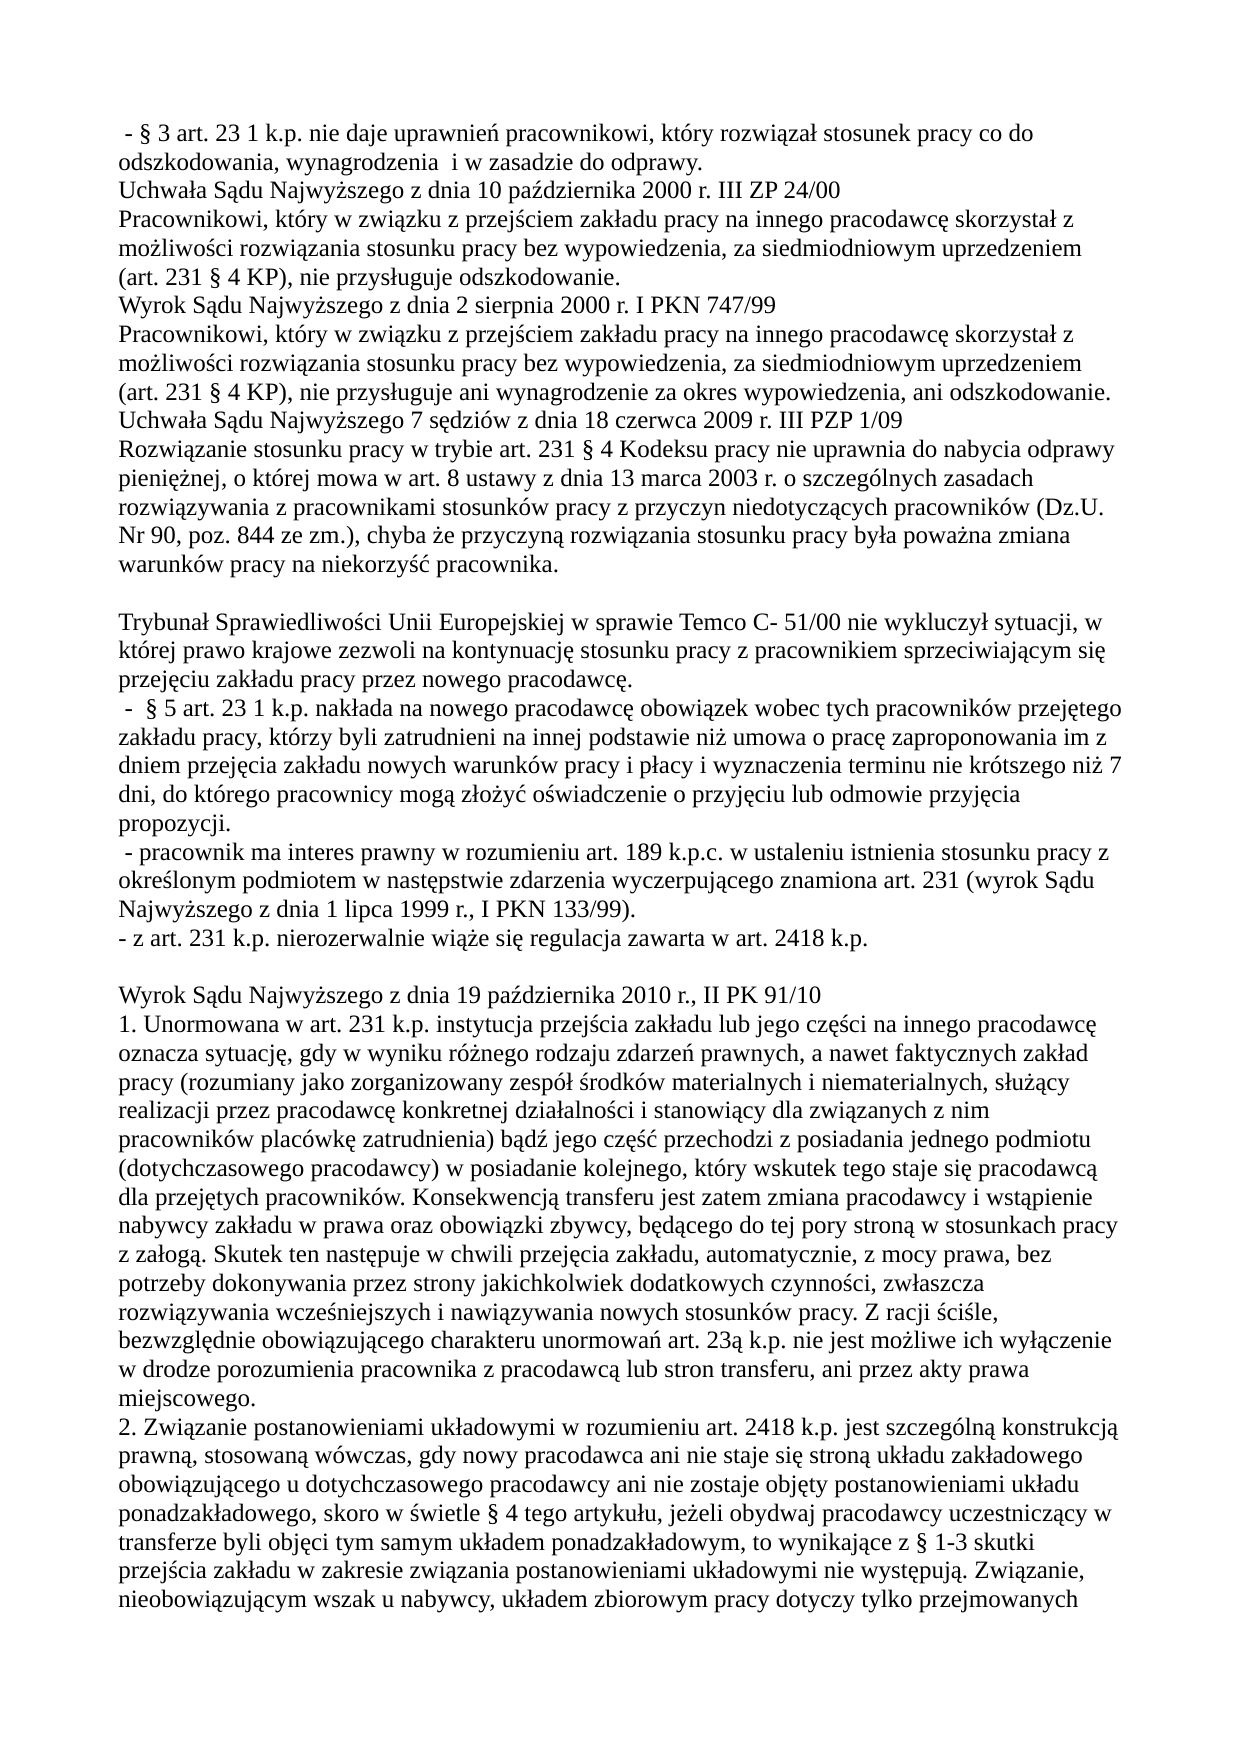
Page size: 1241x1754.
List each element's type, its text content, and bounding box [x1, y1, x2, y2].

text Uchwała Sądu Najwyższego 7 sędziów z dnia 18 czerwca 2009 r. III PZP 1/09 [118, 406, 1122, 434]
text - z art. 231 k.p. nierozerwalnie wiąże się regulacja zawarta w art. 2418 k.p. [118, 923, 1122, 952]
text Trybunał Sprawiedliwości Unii Europejskiej w sprawie Temco C- 51/00 nie wykluczył sytuacji, w której prawo krajowe zezwoli na kontynuację stosunku pracy z pracownikiem sprzeciwiającym się przejęciu zakładu pracy przez nowego pracodawcę. [118, 607, 1122, 693]
text Rozwiązanie stosunku pracy w trybie art. 231 § 4 Kodeksu pracy nie uprawnia do nabycia odprawy pieniężnej, o której mowa w art. 8 ustawy z dnia 13 marca 2003 r. o szczególnych zasadach rozwiązywania z pracownikami stosunków pracy z przyczyn niedotyczących pracowników (Dz.U. Nr 90, poz. 844 ze zm.), chyba że przyczyną rozwiązania stosunku pracy była poważna zmiana warunków pracy na niekorzyść pracownika. [118, 434, 1122, 578]
text Pracownikowi, który w związku z przejściem zakładu pracy na innego pracodawcę skorzystał z możliwości rozwiązania stosunku pracy bez wypowiedzenia, za siedmiodniowym uprzedzeniem (art. 231 § 4 KP), nie przysługuje odszkodowanie. [118, 204, 1122, 291]
text Wyrok Sądu Najwyższego z dnia 2 sierpnia 2000 r. I PKN 747/99 [118, 291, 1122, 319]
text - § 5 art. 23 1 k.p. nakłada na nowego pracodawcę obowiązek wobec tych pracowników przejętego zakładu pracy, którzy byli zatrudnieni na innej podstawie niż umowa o pracę zaproponowania im z dniem przejęcia zakładu nowych warunków pracy i płacy i wyznaczenia terminu nie krótszego niż 7 dni, do którego pracownicy mogą złożyć oświadczenie o przyjęciu lub odmowie przyjęcia propozycji. [118, 693, 1122, 837]
text 1. Unormowana w art. 231 k.p. instytucja przejścia zakładu lub jego części na innego pracodawcę oznacza sytuację, gdy w wyniku różnego rodzaju zdarzeń prawnych, a nawet faktycznych zakład pracy (rozumiany jako zorganizowany zespół środków materialnych i niematerialnych, służący realizacji przez pracodawcę konkretnej działalności i stanowiący dla związanych z nim pracowników placówkę zatrudnienia) bądź jego część przechodzi z posiadania jednego podmiotu (dotychczasowego pracodawcy) w posiadanie kolejnego, który wskutek tego staje się pracodawcą dla przejętych pracowników. Konsekwencją transferu jest zatem zmiana pracodawcy i wstąpienie nabywcy zakładu w prawa oraz obowiązki zbywcy, będącego do tej pory stroną w stosunkach pracy z załogą. Skutek ten następuje w chwili przejęcia zakładu, automatycznie, z mocy prawa, bez potrzeby dokonywania przez strony jakichkolwiek dodatkowych czynności, zwłaszcza rozwiązywania wcześniejszych i nawiązywania nowych stosunków pracy. Z racji ściśle, bezwzględnie obowiązującego charakteru unormowań art. 23ą k.p. nie jest możliwe ich wyłączenie w drodze porozumienia pracownika z pracodawcą lub stron transferu, ani przez akty prawa miejscowego. [118, 1009, 1122, 1412]
text - § 3 art. 23 1 k.p. nie daje uprawnień pracownikowi, który rozwiązał stosunek pracy co do odszkodowania, wynagrodzenia i w zasadzie do odprawy. [118, 118, 1122, 176]
text 2. Związanie postanowieniami układowymi w rozumieniu art. 2418 k.p. jest szczególną konstrukcją prawną, stosowaną wówczas, gdy nowy pracodawca ani nie staje się stroną układu zakładowego obowiązującego u dotychczasowego pracodawcy ani nie zostaje objęty postanowieniami układu ponadzakładowego, skoro w świetle § 4 tego artykułu, jeżeli obydwaj pracodawcy uczestniczący w transferze byli objęci tym samym układem ponadzakładowym, to wynikające z § 1-3 skutki przejścia zakładu w zakresie związania postanowieniami układowymi nie występują. Związanie, nieobowiązującym wszak u nabywcy, układem zbiorowym pracy dotyczy tylko przejmowanych [118, 1412, 1122, 1613]
text - pracownik ma interes prawny w rozumieniu art. 189 k.p.c. w ustaleniu istnienia stosunku pracy z określonym podmiotem w następstwie zdarzenia wyczerpującego znamiona art. 231 (wyrok Sądu Najwyższego z dnia 1 lipca 1999 r., I PKN 133/99). [118, 837, 1122, 923]
text Wyrok Sądu Najwyższego z dnia 19 października 2010 r., II PK 91/10 [118, 981, 1122, 1009]
text Pracownikowi, który w związku z przejściem zakładu pracy na innego pracodawcę skorzystał z możliwości rozwiązania stosunku pracy bez wypowiedzenia, za siedmiodniowym uprzedzeniem (art. 231 § 4 KP), nie przysługuje ani wynagrodzenie za okres wypowiedzenia, ani odszkodowanie. [118, 319, 1122, 406]
text Uchwała Sądu Najwyższego z dnia 10 października 2000 r. III ZP 24/00 [118, 176, 1122, 204]
